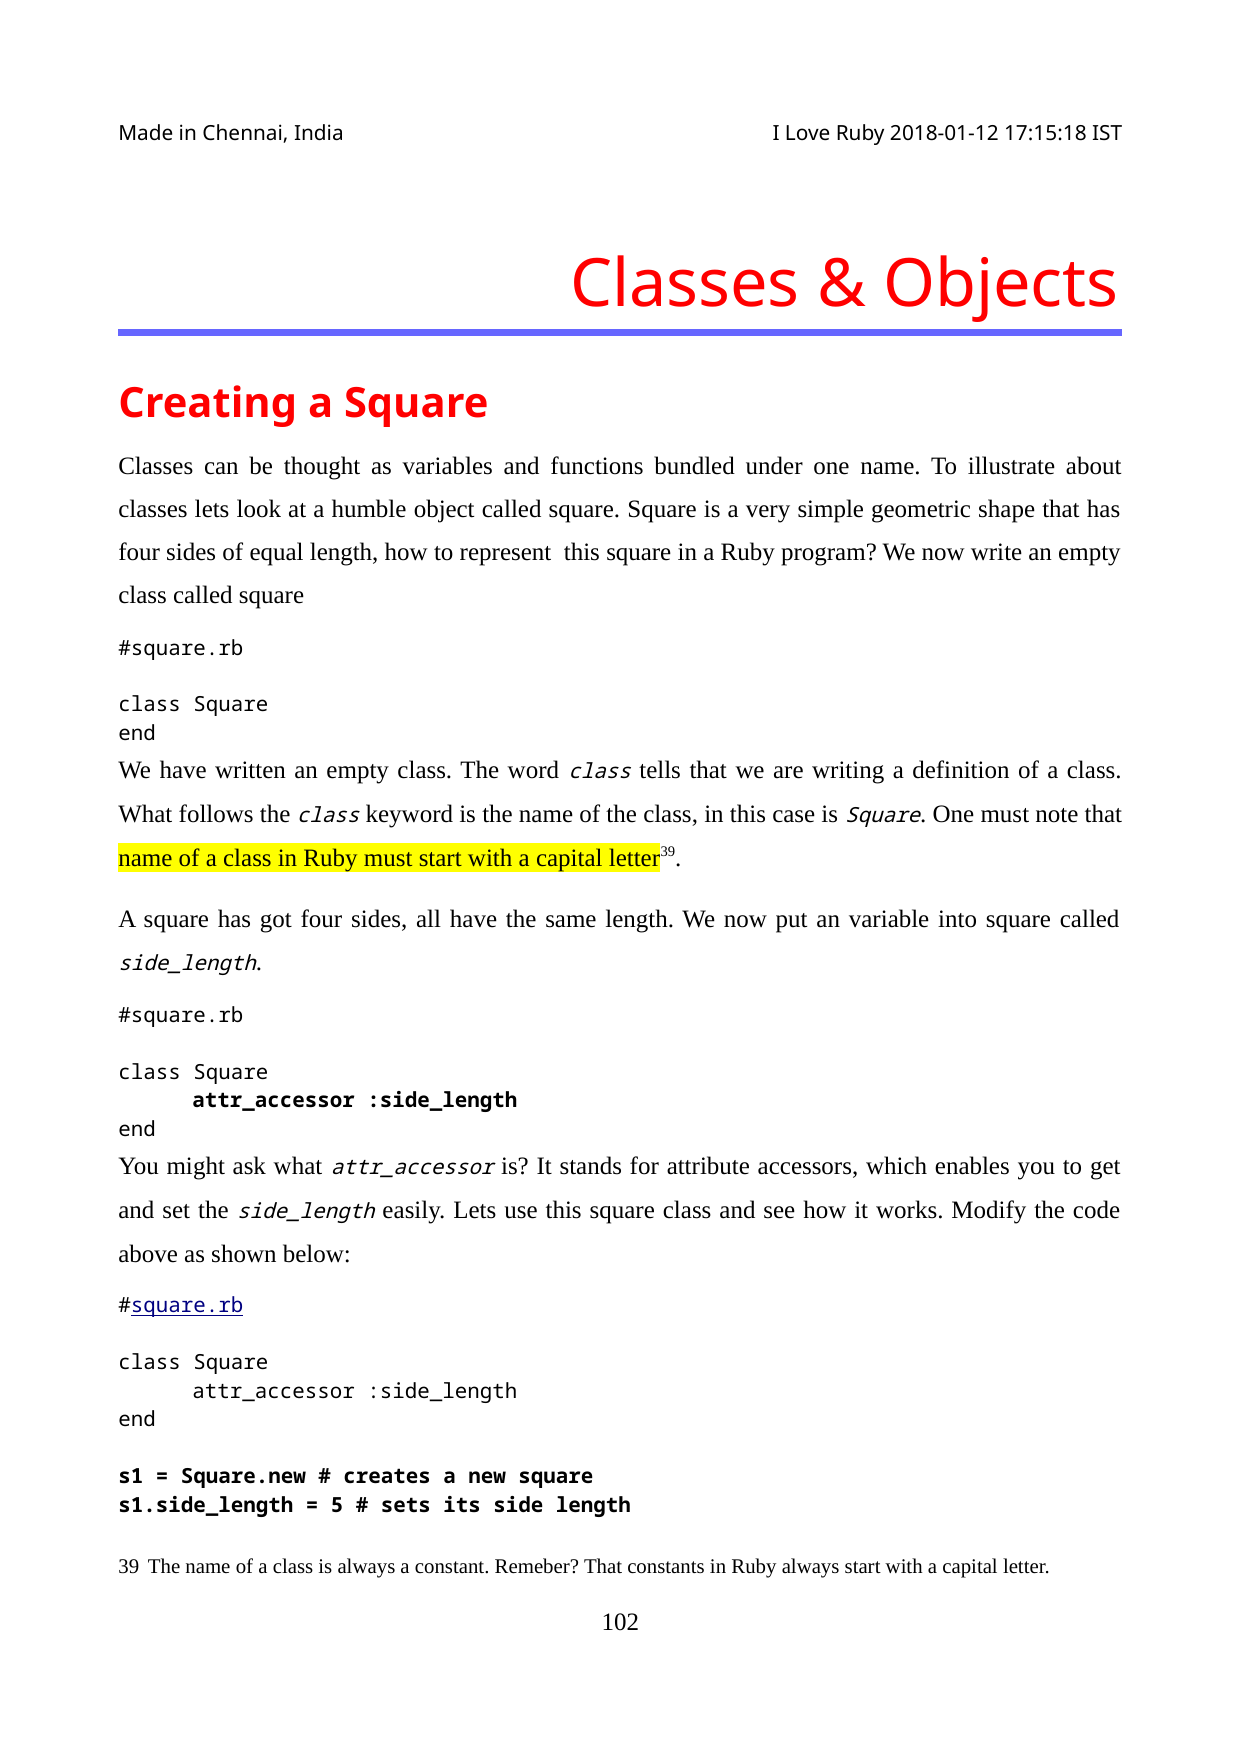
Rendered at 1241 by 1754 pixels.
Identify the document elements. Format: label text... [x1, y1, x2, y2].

text class Square [118, 1347, 1122, 1376]
text You might ask what attr_accessor is? It stands for attribute accessors, which enables you to get and set the side_length easily. Lets use this square class and see how it works. Modify the code above as shown below: [118, 1151, 1122, 1267]
text class Square [118, 689, 1122, 718]
text attr_accessor :side_length [118, 1085, 1122, 1114]
text s1.side_length = 5 # sets its side length [118, 1490, 1122, 1518]
text #square.rb [118, 1291, 1122, 1319]
text Classes can be thought as variables and functions bundled under one name. To illustrate about classes lets look at a humble object called square. Square is a very simple geometric shape that has four sides of equal length, how to represent this square in a Ruby program? We now write an empty class called square [118, 451, 1122, 609]
text end [118, 1114, 1122, 1142]
text class Square [118, 1057, 1122, 1085]
text end [118, 1404, 1122, 1433]
subtitle Classes & Objects [118, 233, 1122, 329]
text We have written an empty class. The word class tells that we are writing a definition of a class. What follows the class keyword is the name of the class, in this case is Square. One must note that name of a class in Ruby must start with a capital letter. [118, 755, 1122, 872]
text #square.rb [118, 633, 1122, 661]
text A square has got four sides, all have the same length. We now put an variable into square called side_length. [118, 904, 1122, 976]
text s1 = Square.new # creates a new square [118, 1461, 1122, 1490]
text end [118, 718, 1122, 746]
text The name of a class is always a constant. Remeber? That constants in Ruby always start with a capital letter. [118, 1553, 1122, 1578]
subtitle Creating a Square [118, 373, 1122, 430]
text #square.rb [118, 1000, 1122, 1028]
text attr_accessor :side_length [118, 1376, 1122, 1404]
